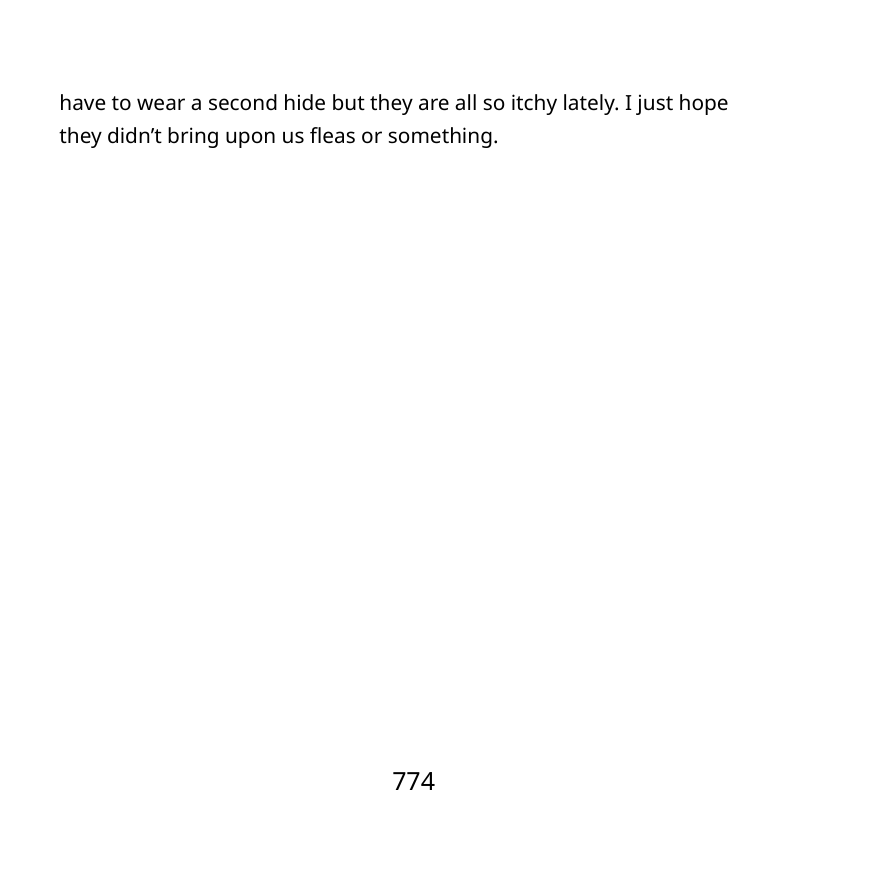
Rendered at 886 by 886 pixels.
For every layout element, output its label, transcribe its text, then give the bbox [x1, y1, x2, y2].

text have to wear a second hide but they are all so itchy lately. I just hope they didn’t bring upon us fleas or something. [59, 88, 768, 149]
